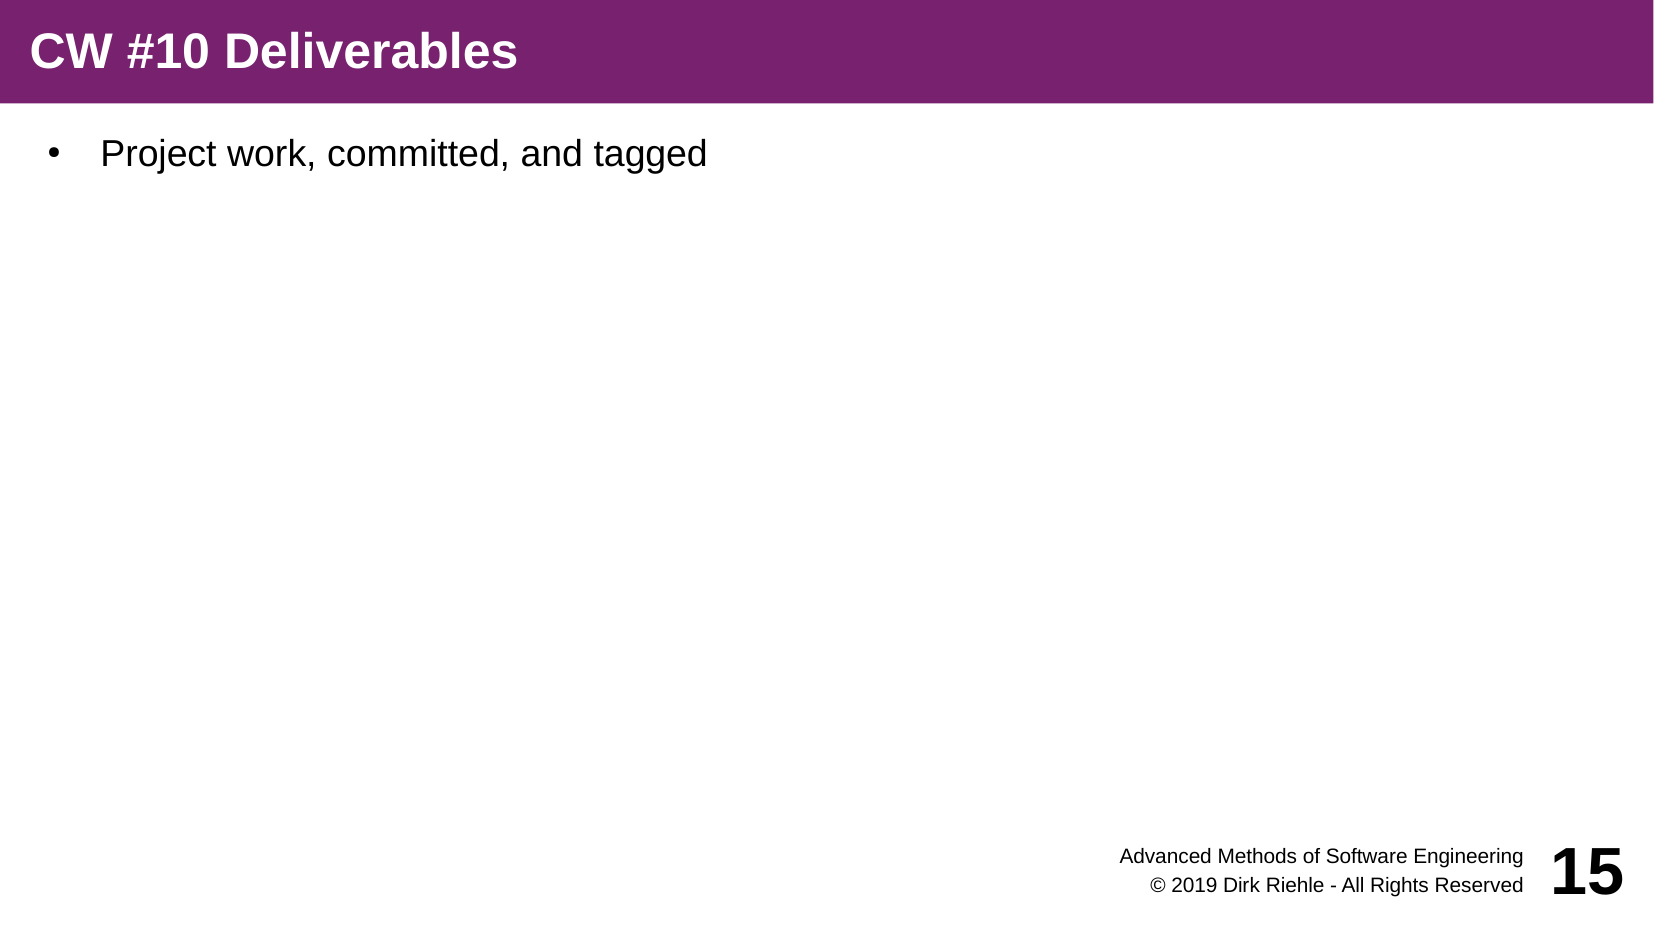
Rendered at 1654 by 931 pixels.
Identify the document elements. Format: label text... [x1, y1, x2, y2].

list Project work, committed, and tagged [29, 132, 1625, 798]
title CW #10 Deliverables [0, 0, 1654, 104]
